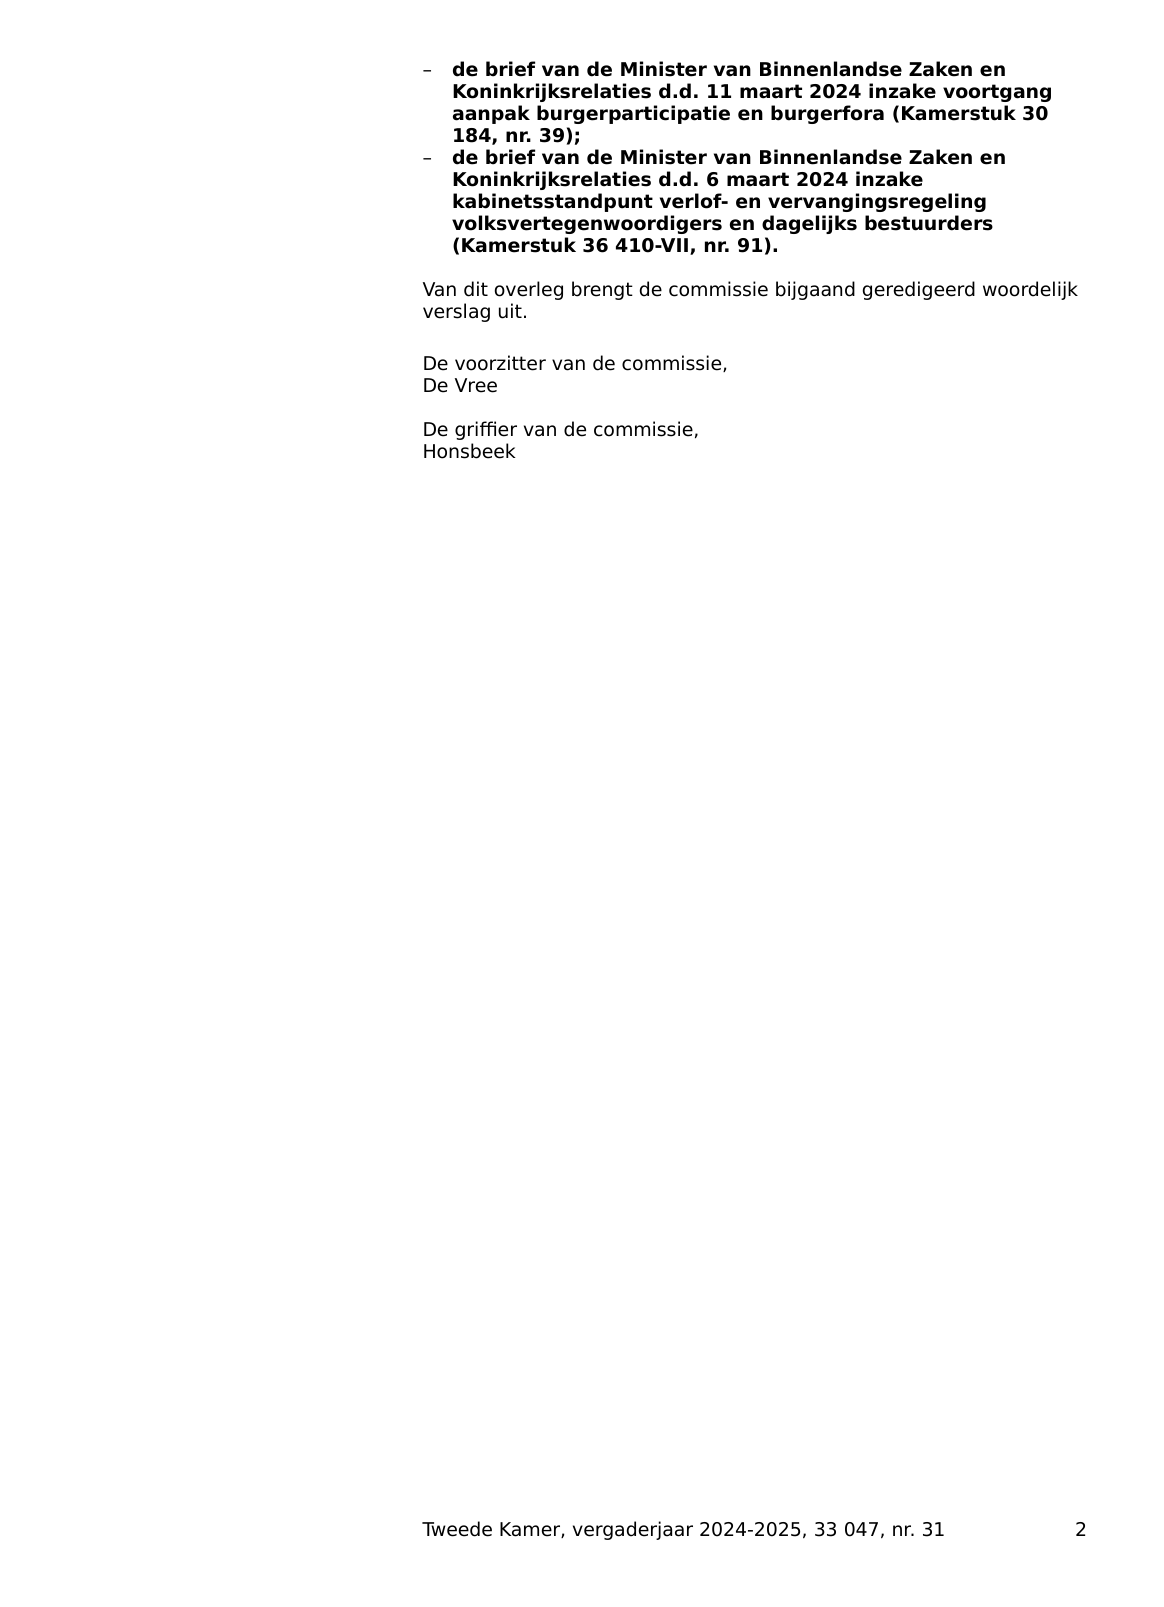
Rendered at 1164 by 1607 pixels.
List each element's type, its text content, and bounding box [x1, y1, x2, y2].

text – de brief van de Minister van Binnenlandse Zaken en Koninkrijksrelaties d.d. 6 maart 2024 inzake kabinetsstandpunt verlof- en vervangingsregeling volksvertegenwoordigers en dagelijks bestuurders (Kamerstuk 36 410-VII, nr. 91). [422, 147, 1087, 257]
text Van dit overleg brengt de commissie bijgaand geredigeerd woordelijk verslag uit. [422, 279, 1087, 323]
text – de brief van de Minister van Binnenlandse Zaken en Koninkrijksrelaties d.d. 11 maart 2024 inzake voortgang aanpak burgerparticipatie en burgerfora (Kamerstuk 30 184, nr. 39); [422, 59, 1087, 147]
text De griffier van de commissie, Honsbeek [422, 419, 1087, 463]
text De voorzitter van de commissie, De Vree [422, 353, 1087, 397]
